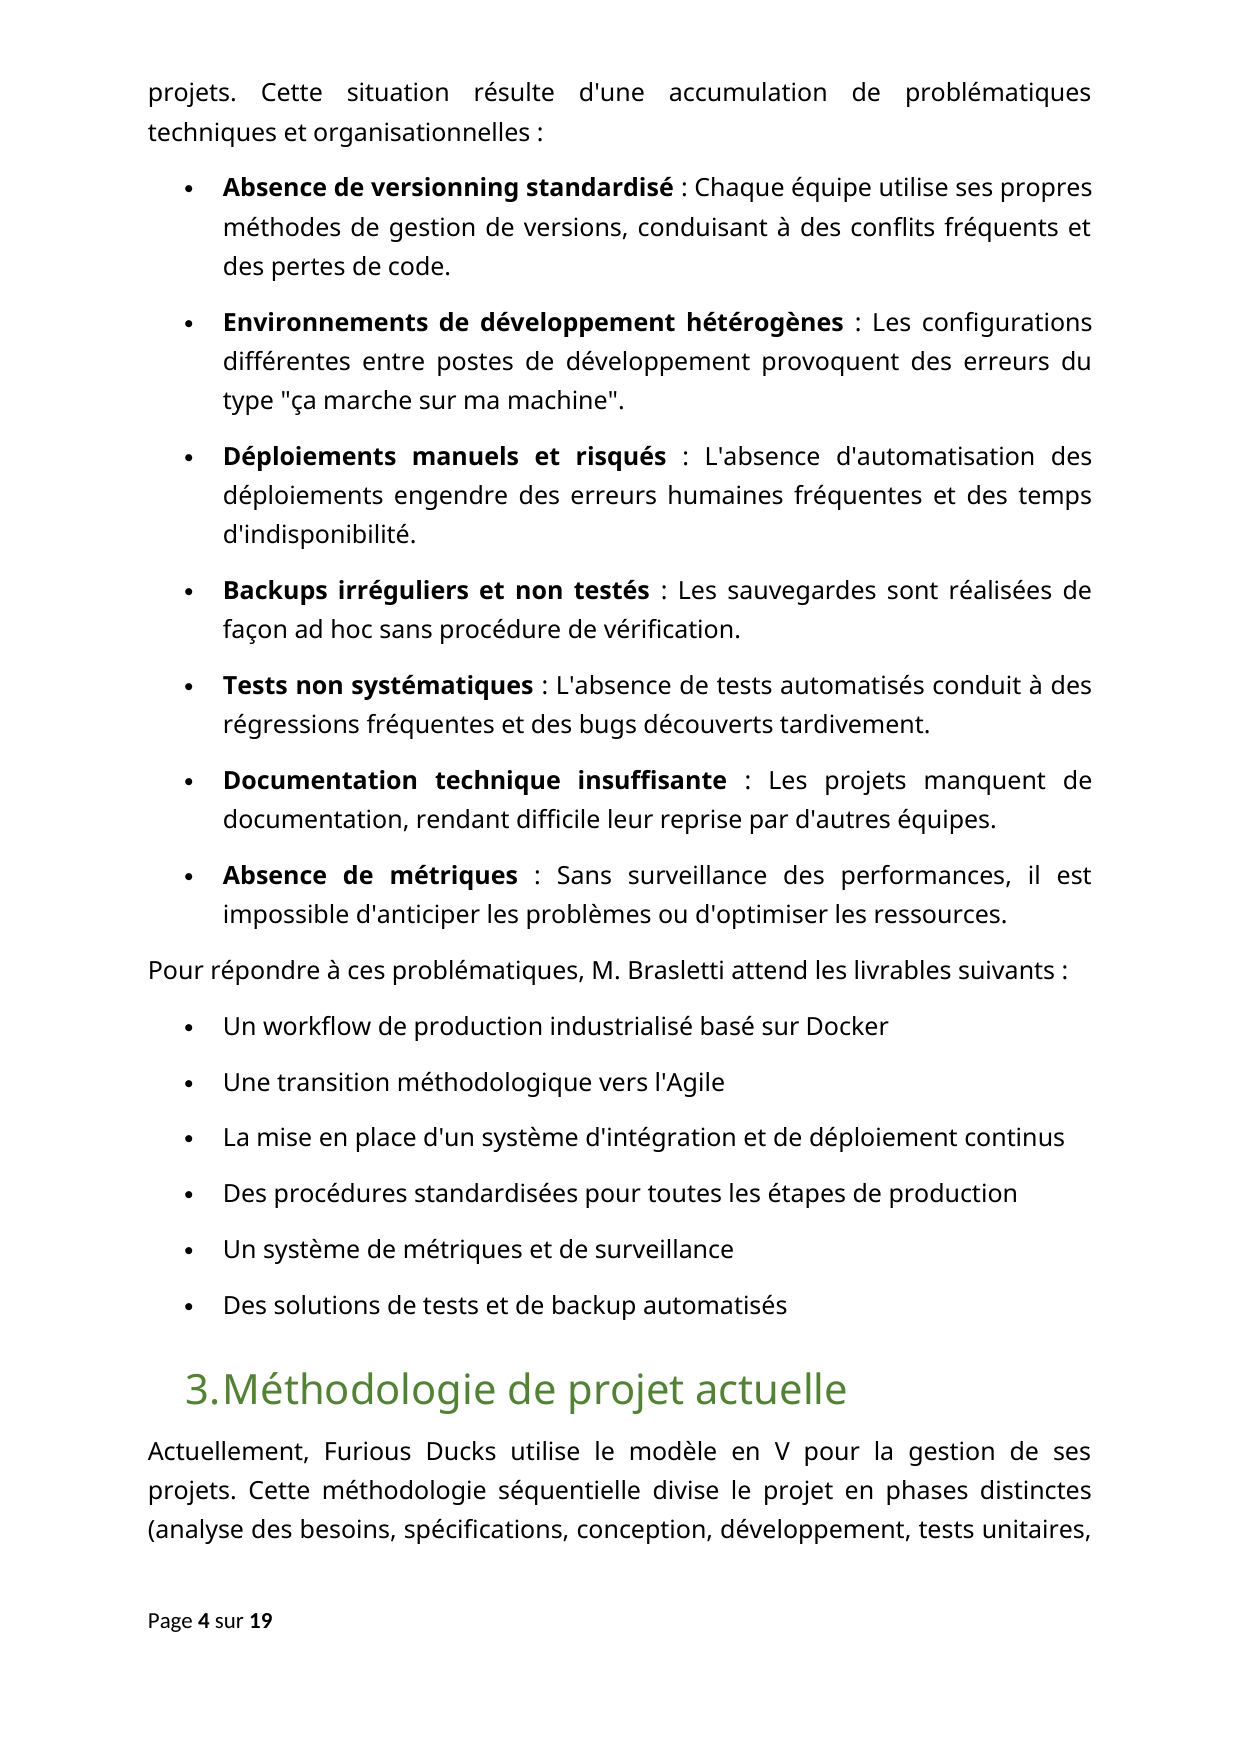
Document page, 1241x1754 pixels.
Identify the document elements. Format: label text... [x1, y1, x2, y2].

list Absence de versionning standardisé : Chaque équipe utilise ses propres méthodes de gestion de versions, conduisant à des conflits fréquents et des pertes de code. [185, 170, 1093, 282]
list Un workflow de production industrialisé basé sur Docker [185, 1008, 1093, 1042]
list Backups irréguliers et non testés : Les sauvegardes sont réalisées de façon ad hoc sans procédure de vérification. [185, 572, 1093, 646]
text Actuellement, Furious Ducks utilise le modèle en V pour la gestion de ses projets. Cette méthodologie séquentielle divise le projet en phases distinctes (analyse des besoins, spécifications, conception, développement, tests unitaires, [148, 1433, 1093, 1546]
list Des procédures standardisées pour toutes les étapes de production [185, 1176, 1093, 1210]
list Tests non systématiques : L'absence de tests automatisés conduit à des régressions fréquentes et des bugs découverts tardivement. [185, 667, 1093, 741]
text projets. Cette situation résulte d'une accumulation de problématiques techniques et organisationnelles : [148, 75, 1093, 148]
list Déploiements manuels et risqués : L'absence d'automatisation des déploiements engendre des erreurs humaines fréquentes et des temps d'indisponibilité. [185, 438, 1093, 551]
list Absence de métriques : Sans surveillance des performances, il est impossible d'anticiper les problèmes ou d'optimiser les ressources. [185, 857, 1093, 931]
list Environnements de développement hétérogènes : Les configurations différentes entre postes de développement provoquent des erreurs du type "ça marche sur ma machine". [185, 304, 1093, 417]
list Des solutions de tests et de backup automatisés [185, 1287, 1093, 1322]
list Une transition méthodologique vers l'Agile [185, 1064, 1093, 1098]
list La mise en place d'un système d'intégration et de déploiement continus [185, 1120, 1093, 1154]
list Documentation technique insuffisante : Les projets manquent de documentation, rendant difficile leur reprise par d'autres équipes. [185, 762, 1093, 836]
list Un système de métriques et de surveillance [185, 1232, 1093, 1266]
list Méthodologie de projet actuelle [185, 1360, 1093, 1417]
text Pour répondre à ces problématiques, M. Brasletti attend les livrables suivants : [148, 952, 1093, 987]
